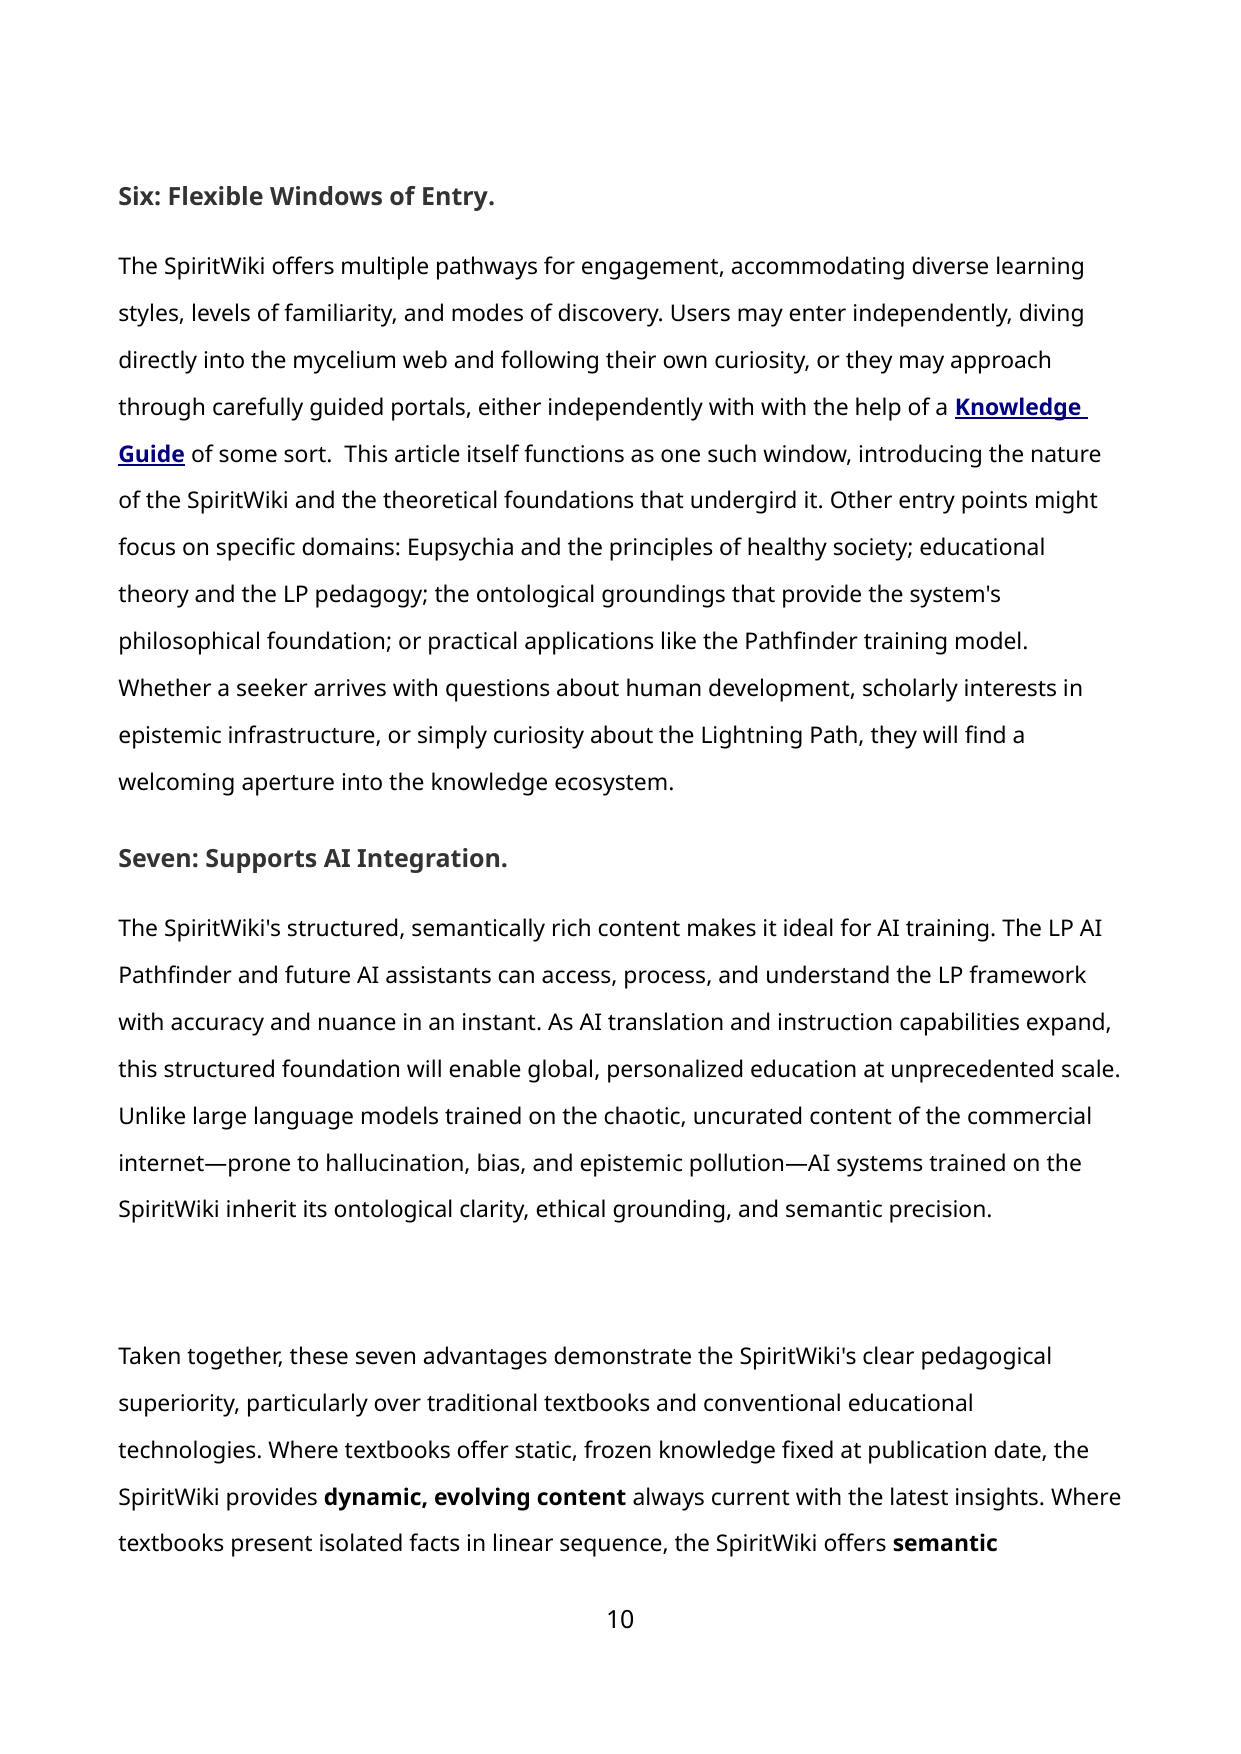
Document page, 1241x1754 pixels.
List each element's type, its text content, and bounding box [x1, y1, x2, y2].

text The SpiritWiki's structured, semantically rich content makes it ideal for AI training. The LP AI Pathfinder and future AI assistants can access, process, and understand the LP framework with accuracy and nuance in an instant. As AI translation and instruction capabilities expand, this structured foundation will enable global, personalized education at unprecedented scale. Unlike large language models trained on the chaotic, uncurated content of the commercial internet—prone to hallucination, bias, and epistemic pollution—AI systems trained on the SpiritWiki inherit its ontological clarity, ethical grounding, and semantic precision. [118, 912, 1122, 1224]
text Taken together, these seven advantages demonstrate the SpiritWiki's clear pedagogical superiority, particularly over traditional textbooks and conventional educational technologies. Where textbooks offer static, frozen knowledge fixed at publication date, the SpiritWiki provides dynamic, evolving content always current with the latest insights. Where textbooks present isolated facts in linear sequence, the SpiritWiki offers semantic [118, 1340, 1122, 1558]
subtitle Seven: Supports AI Integration. [118, 841, 1122, 875]
subtitle Six: Flexible Windows of Entry. [118, 179, 1122, 213]
text The SpiritWiki offers multiple pathways for engagement, accommodating diverse learning styles, levels of familiarity, and modes of discovery. Users may enter independently, diving directly into the mycelium web and following their own curiosity, or they may approach through carefully guided portals, either independently with with the help of a Knowledge Guide of some sort. This article itself functions as one such window, introducing the nature of the SpiritWiki and the theoretical foundations that undergird it. Other entry points might focus on specific domains: Eupsychia and the principles of healthy society; educational theory and the LP pedagogy; the ontological groundings that provide the system's philosophical foundation; or practical applications like the Pathfinder training model. Whether a seeker arrives with questions about human development, scholarly interests in epistemic infrastructure, or simply curiosity about the Lightning Path, they will find a welcoming aperture into the knowledge ecosystem. [118, 250, 1122, 797]
